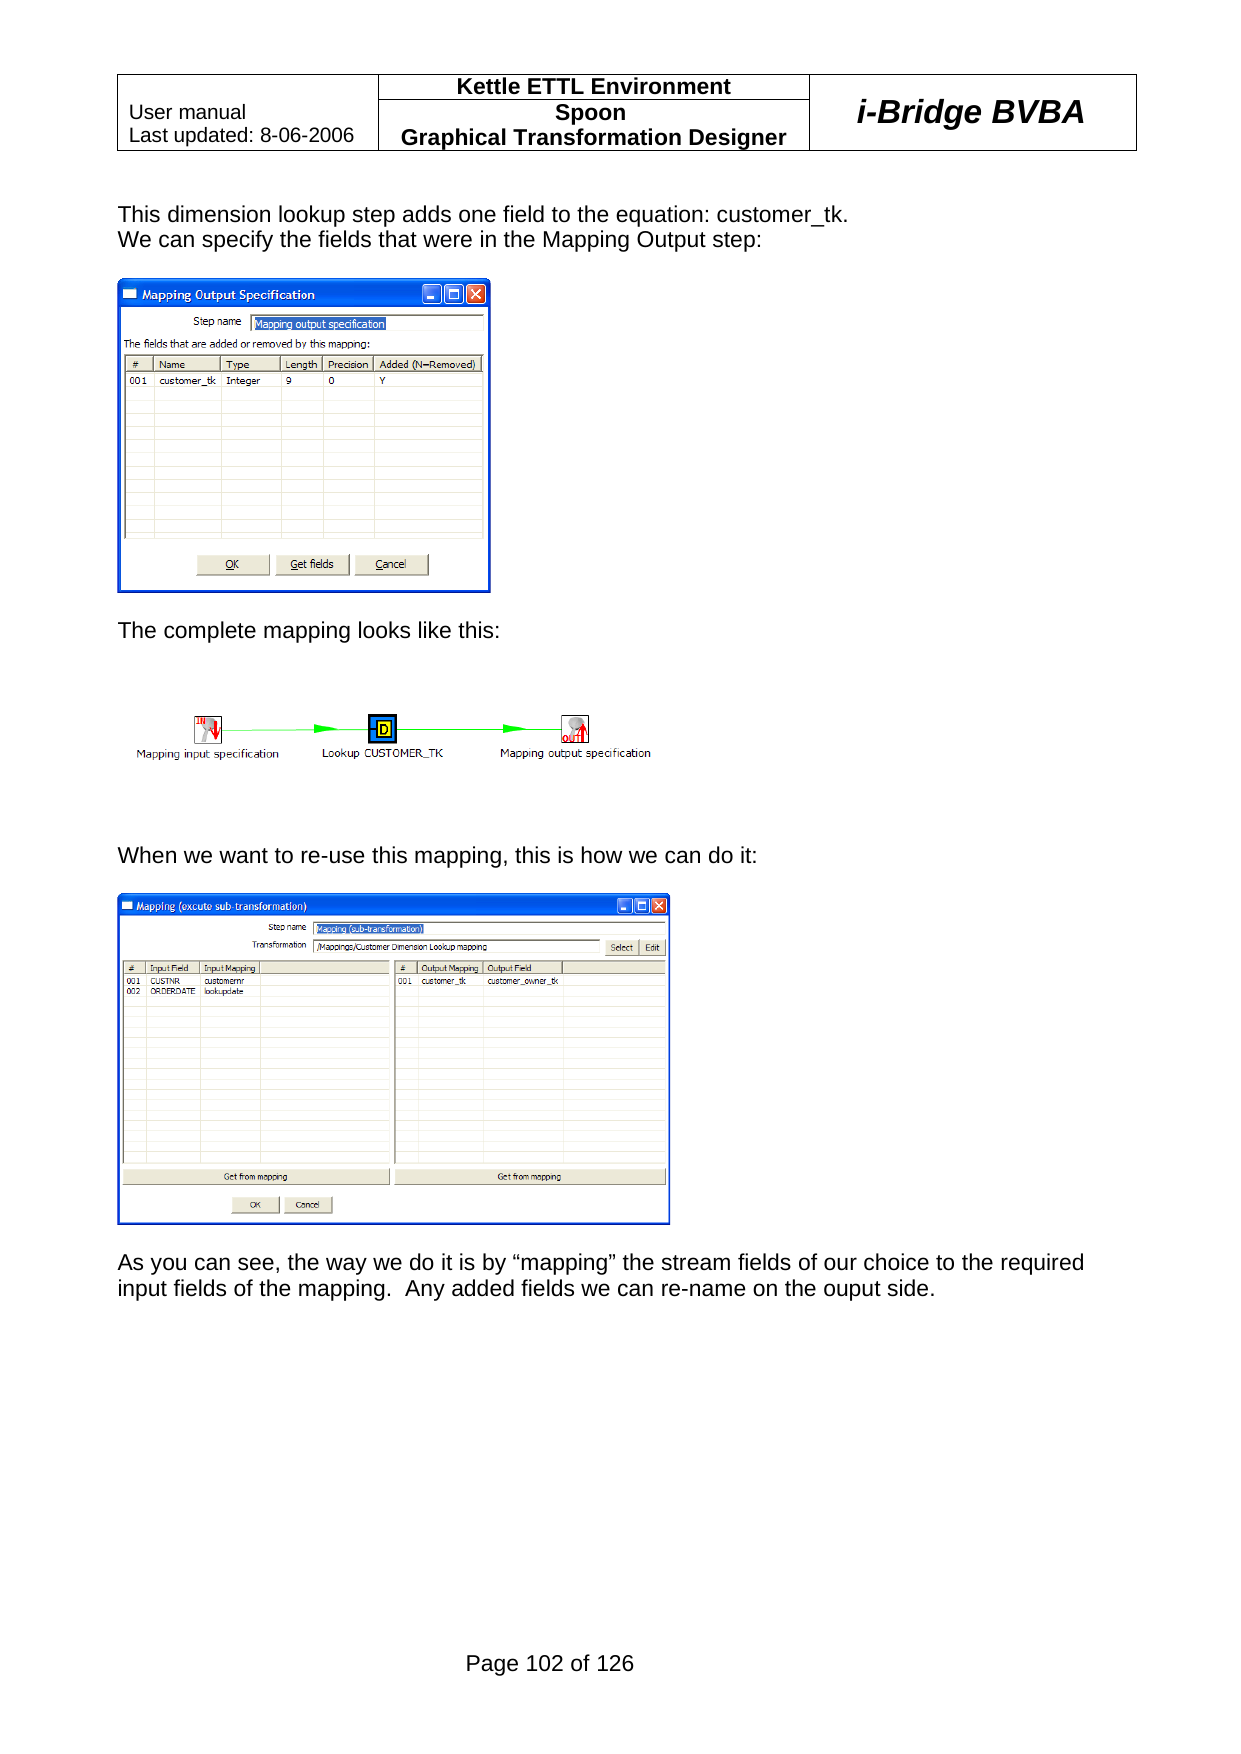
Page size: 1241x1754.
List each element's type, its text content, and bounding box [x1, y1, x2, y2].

picture [117, 893, 671, 1225]
text This dimension lookup step adds one field to the equation: customer_tk. [117, 202, 1137, 227]
text We can specify the fields that were in the Mapping Output step: [117, 227, 1137, 253]
text As you can see, the way we do it is by “mapping” the stream fields of our choice to the required input fields of the mapping. Any added fields we can re-name on the ouput side. [117, 1250, 1137, 1301]
picture [117, 278, 491, 593]
text The complete mapping looks like this: [117, 618, 1137, 643]
text When we want to re-use this mapping, this is how we can do it: [117, 842, 1137, 868]
